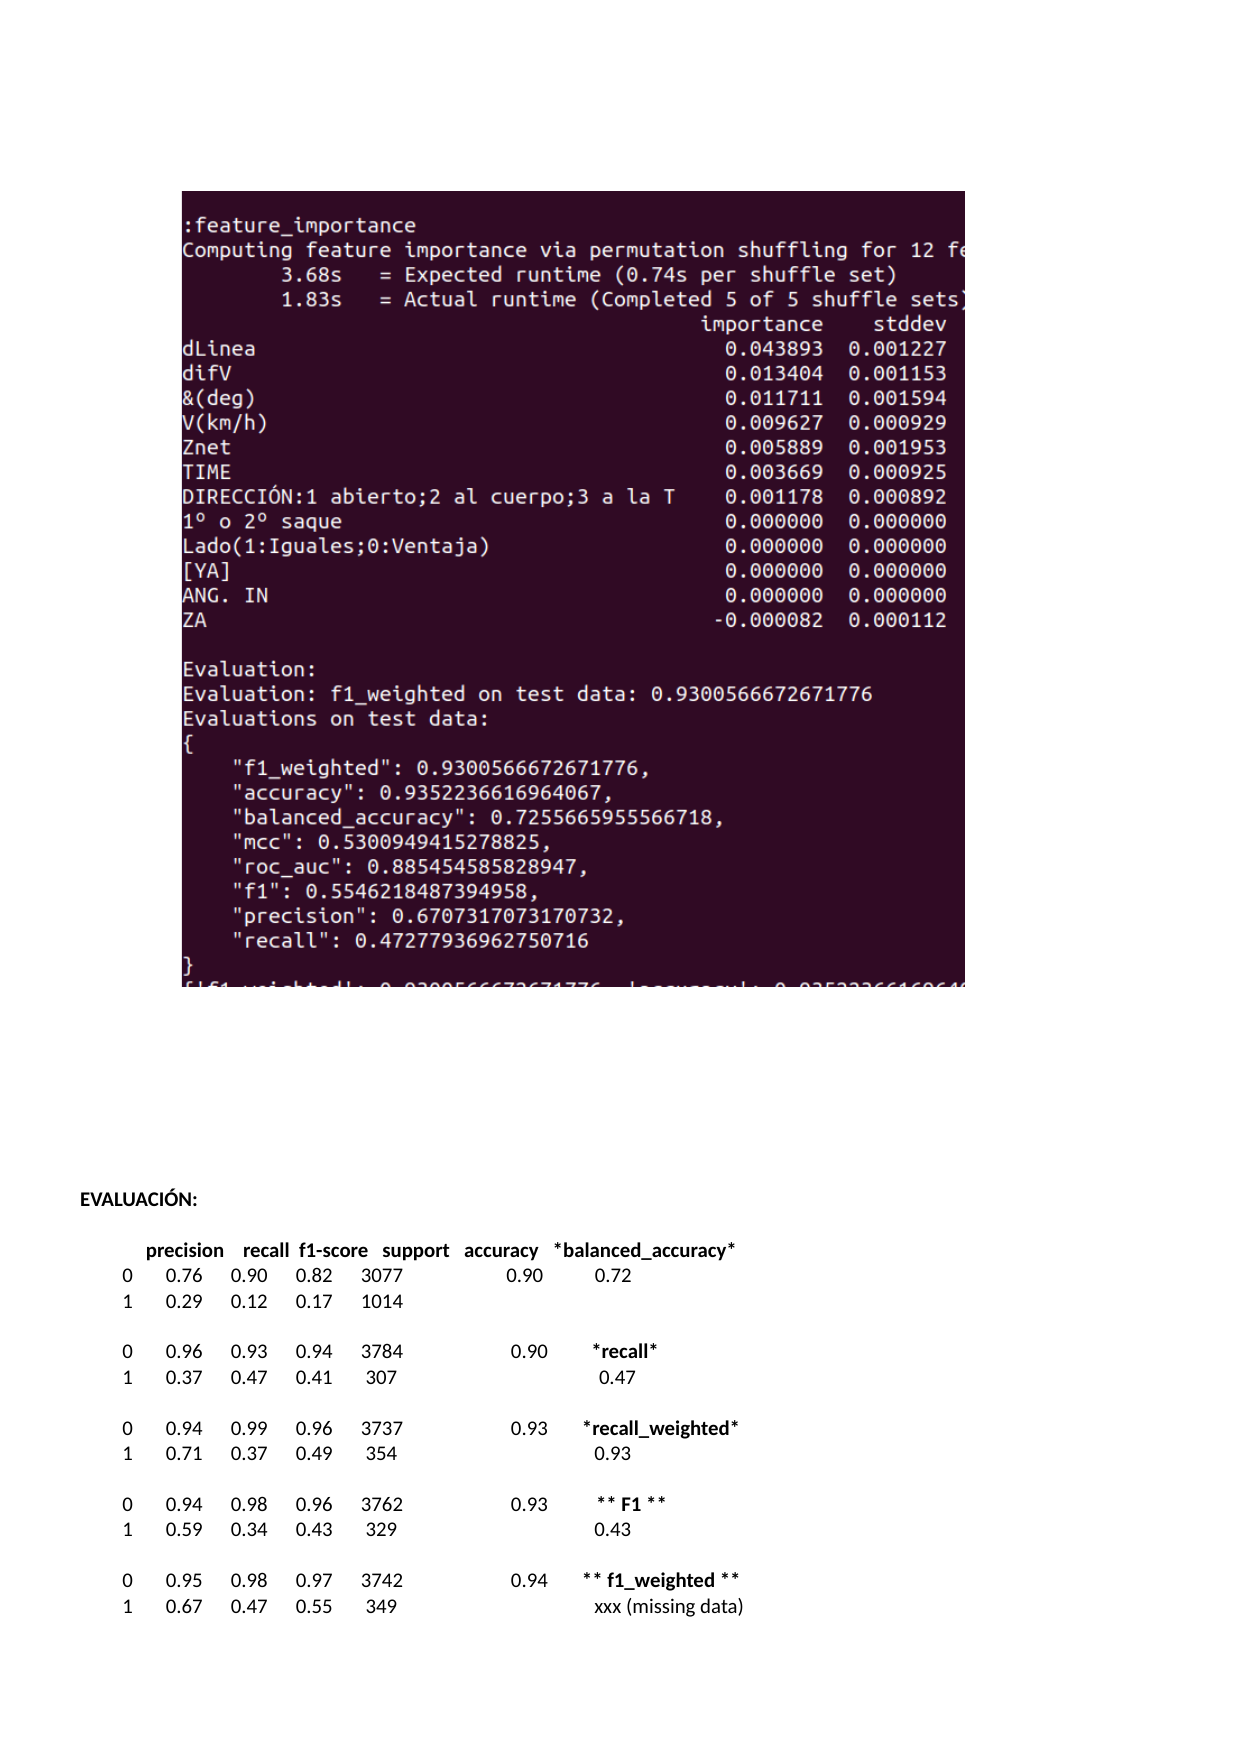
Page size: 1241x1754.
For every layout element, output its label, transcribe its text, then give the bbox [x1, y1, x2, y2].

text 1 0.71 0.37 0.49 354 0.93 [80, 1440, 1167, 1466]
text 0 0.95 0.98 0.97 3742 0.94 ** f1_weighted ** [80, 1567, 1167, 1593]
text 0 0.76 0.90 0.82 3077 0.90 0.72 [80, 1262, 1167, 1288]
text 1 0.67 0.47 0.55 349 xxx (missing data) [80, 1593, 1167, 1618]
text 0 0.94 0.99 0.96 3737 0.93 *recall_weighted* [80, 1415, 1167, 1440]
picture [181, 191, 965, 987]
text precision recall f1-score support accuracy *balanced_accuracy* [80, 1237, 1167, 1262]
text 0 0.96 0.93 0.94 3784 0.90 *recall* [80, 1339, 1167, 1364]
text 1 0.37 0.47 0.41 307 0.47 [80, 1364, 1167, 1389]
text 0 0.94 0.98 0.96 3762 0.93 ** F1 ** [80, 1491, 1167, 1517]
text EVALUACIÓN: [80, 1186, 1167, 1212]
text 1 0.29 0.12 0.17 1014 [80, 1288, 1167, 1313]
text 1 0.59 0.34 0.43 329 0.43 [80, 1517, 1167, 1542]
